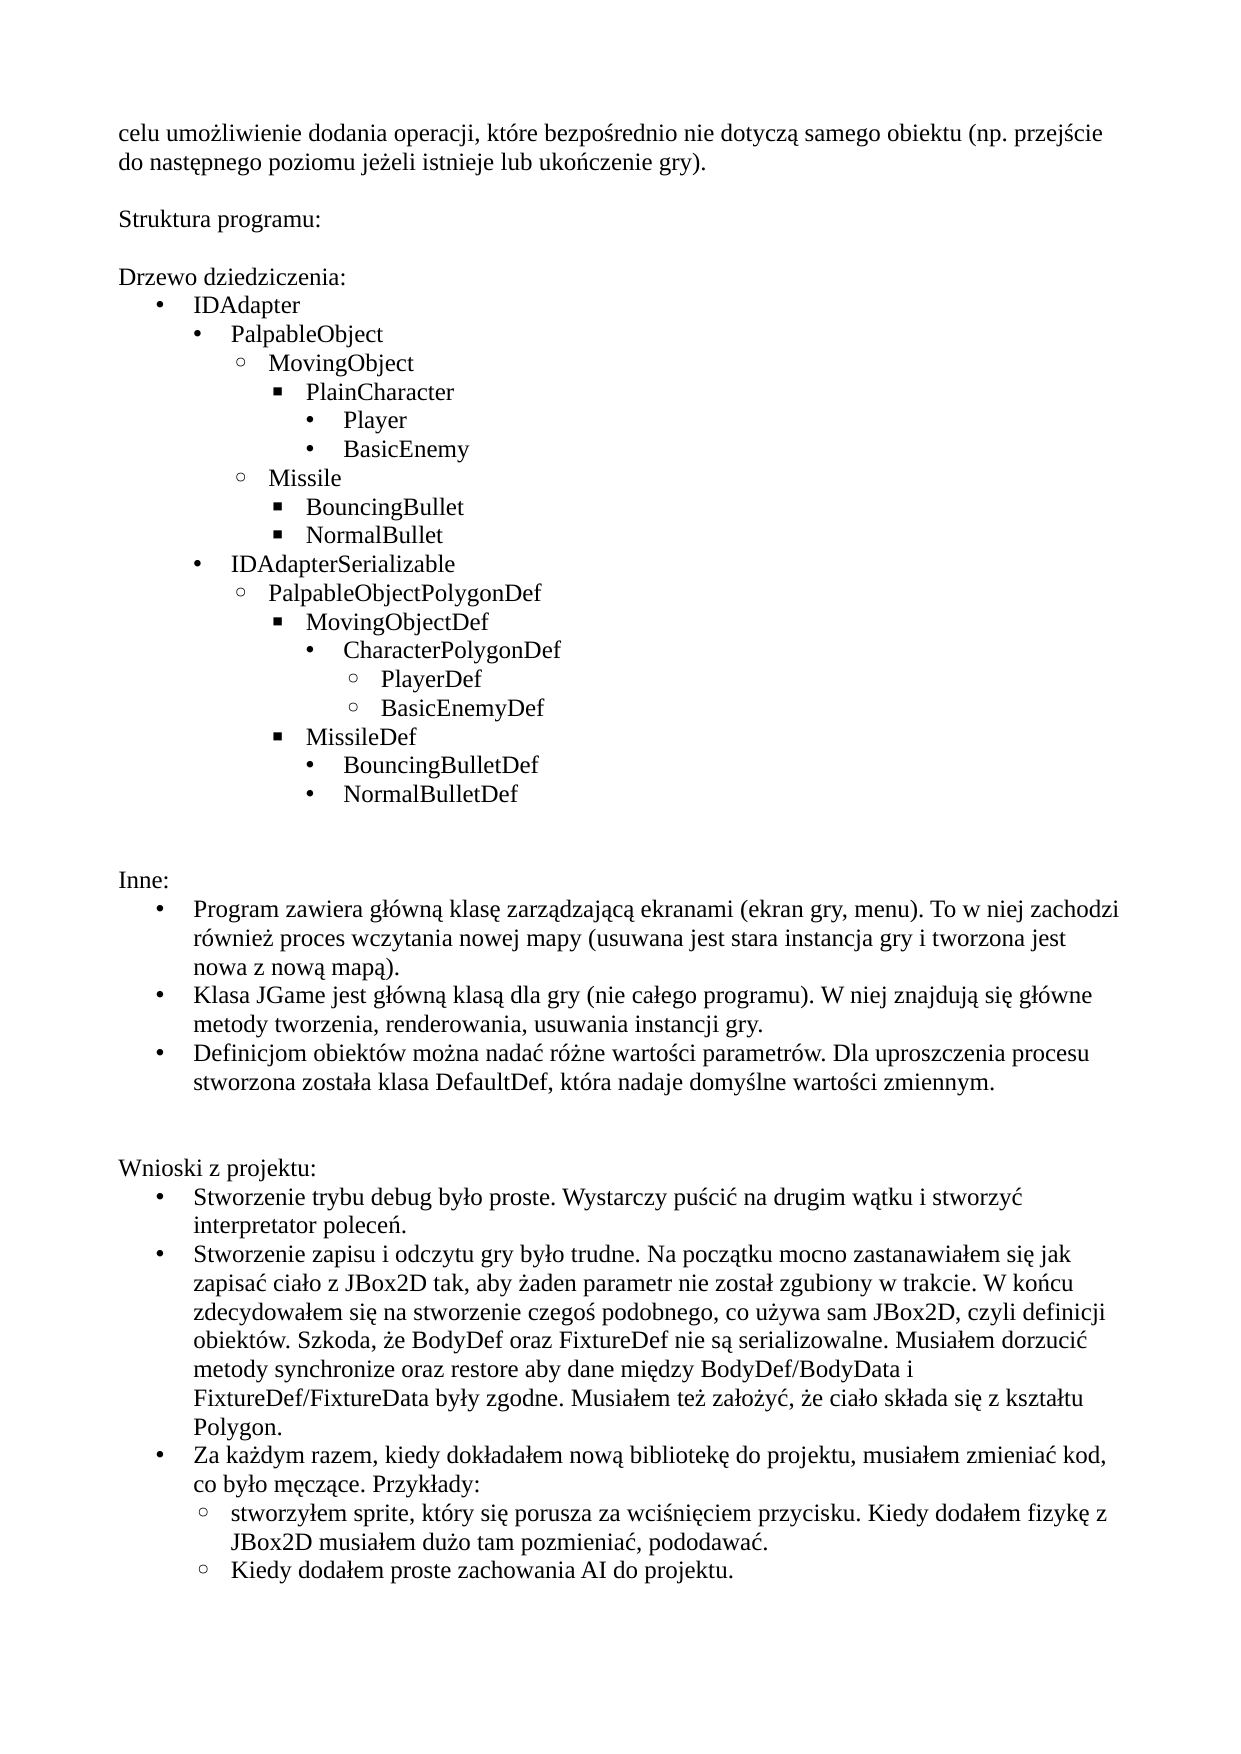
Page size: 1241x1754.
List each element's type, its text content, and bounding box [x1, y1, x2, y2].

list NormalBulletDef [306, 779, 1122, 808]
list BouncingBullet [268, 492, 1122, 521]
list BasicEnemy [306, 434, 1122, 463]
list IDAdapterSerializable [193, 549, 1122, 578]
list Klasa JGame jest główną klasą dla gry (nie całego programu). W niej znajdują się główne metody tworzenia, renderowania, usuwania instancji gry. [156, 981, 1122, 1038]
list BouncingBulletDef [306, 751, 1122, 779]
list PlayerDef [343, 664, 1122, 693]
list BasicEnemyDef [343, 693, 1122, 722]
list Player [306, 406, 1122, 434]
list PalpableObjectPolygonDef [231, 578, 1122, 607]
list Missile [231, 463, 1122, 492]
list PalpableObject [193, 319, 1122, 348]
list MissileDef [268, 722, 1122, 751]
list PlainCharacter [268, 377, 1122, 406]
list IDAdapter [156, 291, 1122, 319]
list Stworzenie zapisu i odczytu gry było trudne. Na początku mocno zastanawiałem się jak zapisać ciało z JBox2D tak, aby żaden parametr nie został zgubiony w trakcie. W końcu zdecydowałem się na stworzenie czegoś podobnego, co używa sam JBox2D, czyli definicji obiektów. Szkoda, że BodyDef oraz FixtureDef nie są serializowalne. Musiałem dorzucić metody synchronize oraz restore aby dane między BodyDef/BodyData i FixtureDef/FixtureData były zgodne. Musiałem też założyć, że ciało składa się z kształtu Polygon. [156, 1239, 1122, 1441]
text celu umożliwienie dodania operacji, które bezpośrednio nie dotyczą samego obiektu (np. przejście do następnego poziomu jeżeli istnieje lub ukończenie gry). [118, 118, 1122, 176]
list CharacterPolygonDef [306, 636, 1122, 664]
text Struktura programu: [118, 204, 1122, 233]
list Definicjom obiektów można nadać różne wartości parametrów. Dla uproszczenia procesu stworzona została klasa DefaultDef, która nadaje domyślne wartości zmiennym. [156, 1038, 1122, 1096]
text Inne: [118, 866, 1122, 894]
text Drzewo dziedziczenia: [118, 262, 1122, 291]
list NormalBullet [268, 521, 1122, 549]
list Program zawiera główną klasę zarządzającą ekranami (ekran gry, menu). To w niej zachodzi również proces wczytania nowej mapy (usuwana jest stara instancja gry i tworzona jest nowa z nową mapą). [156, 894, 1122, 981]
list MovingObjectDef [268, 607, 1122, 636]
text Wnioski z projektu: [118, 1153, 1122, 1182]
list MovingObject [231, 348, 1122, 377]
list Za każdym razem, kiedy dokładałem nową bibliotekę do projektu, musiałem zmieniać kod, co było męczące. Przykłady: [156, 1441, 1122, 1498]
list stworzyłem sprite, który się porusza za wciśnięciem przycisku. Kiedy dodałem fizykę z JBox2D musiałem dużo tam pozmieniać, pododawać. [193, 1498, 1122, 1556]
list Kiedy dodałem proste zachowania AI do projektu. [193, 1556, 1122, 1584]
list Stworzenie trybu debug było proste. Wystarczy puścić na drugim wątku i stworzyć interpretator poleceń. [156, 1182, 1122, 1239]
